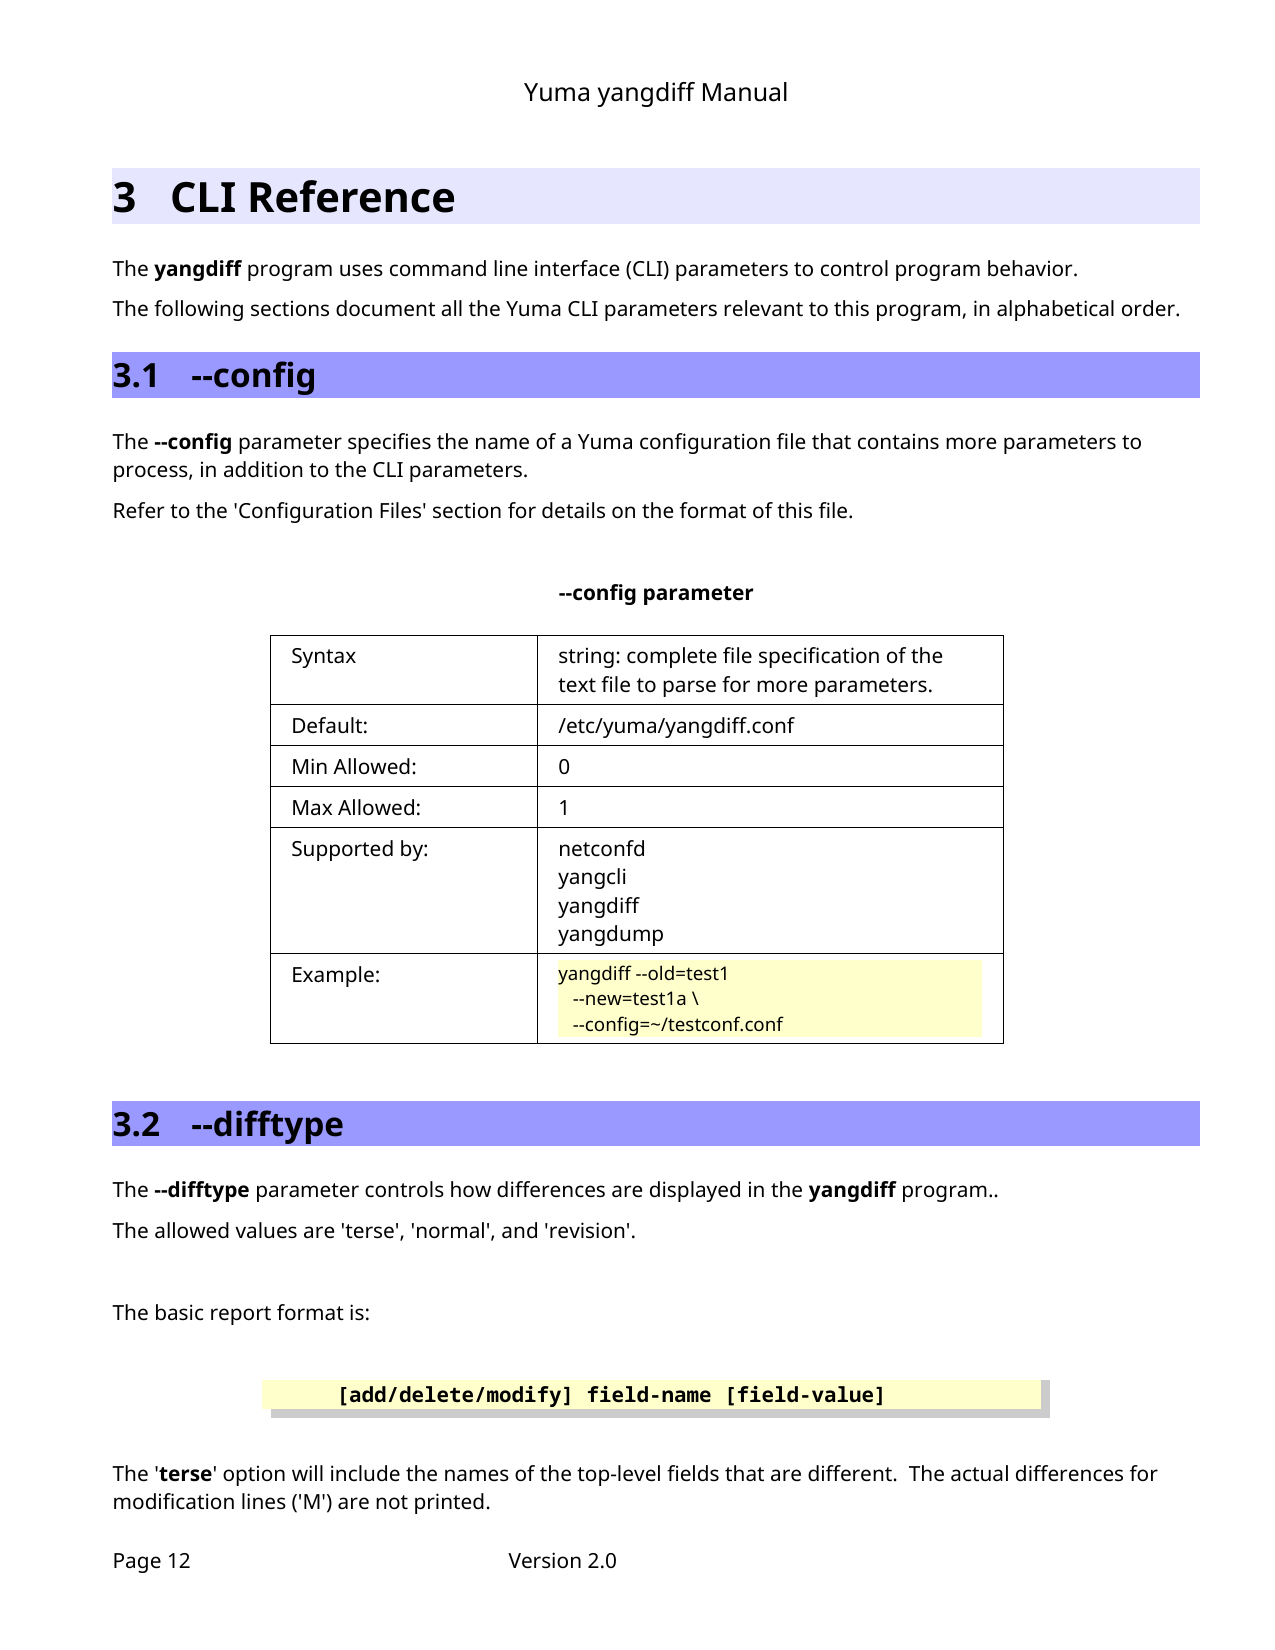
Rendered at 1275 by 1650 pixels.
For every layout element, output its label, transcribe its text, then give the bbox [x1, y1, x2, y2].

table_header Syntax [271, 636, 537, 704]
subtitle --config [112, 352, 1200, 398]
text The 'terse' option will include the names of the top-level fields that are different. The actual differences for modification lines ('M') are not printed. [112, 1459, 1200, 1516]
subtitle CLI Reference [112, 168, 1200, 224]
table_cell Default: [271, 705, 537, 745]
text The basic report format is: [112, 1298, 1200, 1327]
table_cell Max Allowed: [271, 787, 537, 827]
text Refer to the 'Configuration Files' section for details on the format of this file. [112, 496, 1200, 524]
table_cell /etc/yuma/yangdiff.conf [538, 705, 1003, 745]
table_cell Min Allowed: [271, 746, 537, 786]
table_cell Supported by: [271, 828, 537, 953]
text The allowed values are 'terse', 'normal', and 'revision'. [112, 1217, 1200, 1245]
table_cell yangdiff --old=test1 --new=test1a \ --config=~/testconf.conf [538, 954, 1003, 1042]
table_cell netconfd yangcli yangdiff yangdump [538, 828, 1003, 953]
text [add/delete/modify] field-name [field-value] [262, 1380, 1041, 1409]
table_cell 1 [538, 787, 1003, 827]
text The --difftype parameter controls how differences are displayed in the yangdiff program.. [112, 1176, 1200, 1204]
subtitle --config parameter [127, 578, 1185, 606]
text The yangdiff program uses command line interface (CLI) parameters to control program behavior. [112, 254, 1200, 282]
table_header string: complete file specification of the text file to parse for more parameters. [538, 636, 1003, 704]
text The --config parameter specifies the name of a Yuma configuration file that contains more parameters to process, in addition to the CLI parameters. [112, 427, 1200, 484]
table_cell 0 [538, 746, 1003, 786]
subtitle --difftype [112, 1101, 1200, 1146]
table_cell Example: [271, 954, 537, 1042]
text The following sections document all the Yuma CLI parameters relevant to this program, in alphabetical order. [112, 294, 1200, 323]
